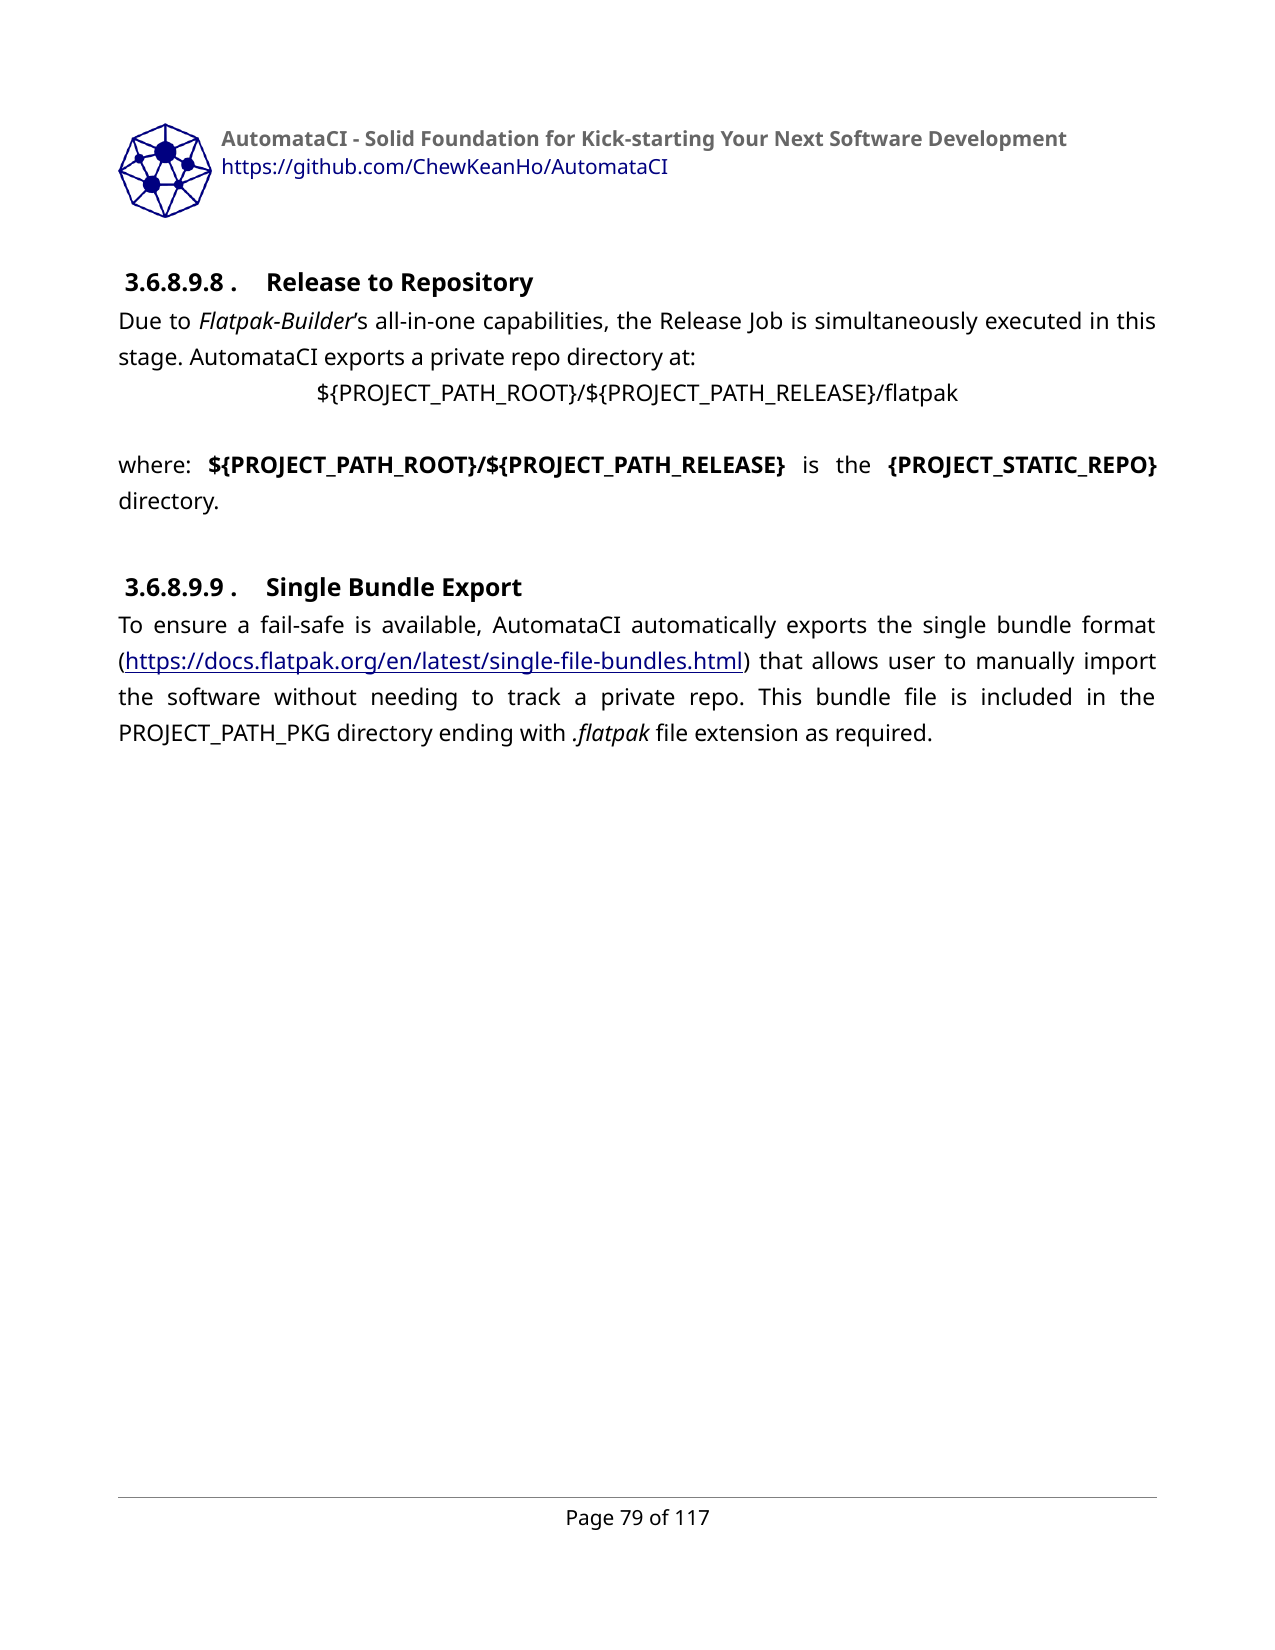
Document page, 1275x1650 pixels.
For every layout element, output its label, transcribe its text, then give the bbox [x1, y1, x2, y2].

text where: ${PROJECT_PATH_ROOT}/${PROJECT_PATH_RELEASE} is the {PROJECT_STATIC_REPO} directory. [118, 449, 1157, 516]
subtitle Release to Repository [118, 265, 1157, 299]
text To ensure a fail-safe is available, AutomataCI automatically exports the single bundle format (https://docs.flatpak.org/en/latest/single-file-bundles.html) that allows user to manually import the software without needing to track a private repo. This bundle file is included in the PROJECT_PATH_PKG directory ending with .flatpak file extension as required. [118, 609, 1157, 748]
text Due to Flatpak-Builder’s all-in-one capabilities, the Release Job is simultaneously executed in this stage. AutomataCI exports a private repo directory at: [118, 305, 1157, 372]
text ${PROJECT_PATH_ROOT}/${PROJECT_PATH_RELEASE}/flatpak [118, 377, 1157, 408]
picture [118, 123, 212, 218]
subtitle Single Bundle Export [118, 569, 1157, 603]
